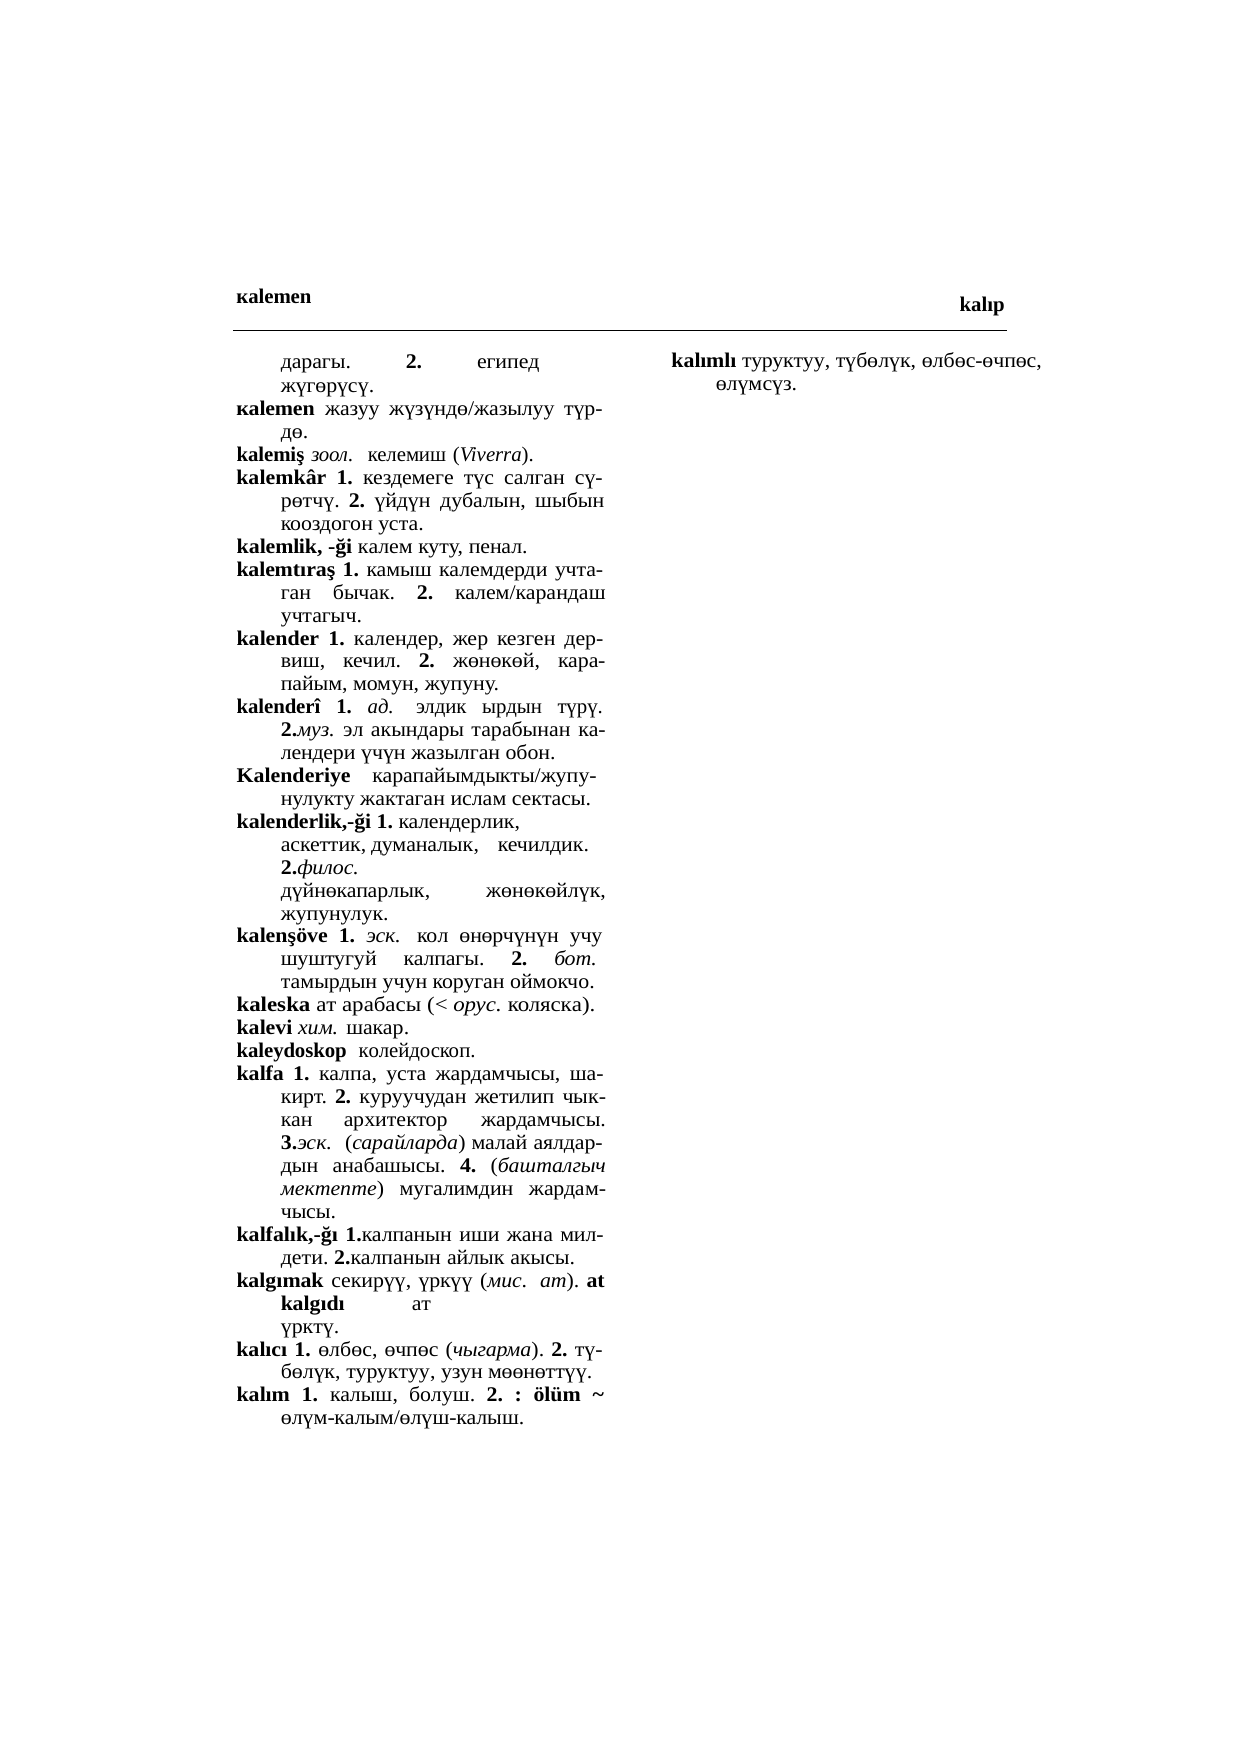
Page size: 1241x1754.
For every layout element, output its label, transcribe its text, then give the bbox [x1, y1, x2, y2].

text шуштугуй калпагы. 2. бот. [281, 947, 600, 971]
text kalıp [898, 292, 1065, 316]
text kalgıdı ат үрктү. [281, 1292, 431, 1338]
text дын анабашысы. 4. (башталгыч мектепте) мугалимдин жардам- чысы. [281, 1154, 606, 1223]
text kalemkâr 1. кездемеге түс салган сү- рөтчү. 2. үйдүн дубалын, шыбын [236, 466, 606, 512]
text өлүм-калым/өлүш-калыш. [281, 1406, 534, 1429]
text виш, кечил. 2. жөнөкөй, кара- пайым, момун, жупуну. [281, 649, 606, 695]
text ган бычак. 2. калем/карандаш учтагыч. [281, 581, 605, 627]
text kalgımak секирүү, үркүү (мис. ат). at [236, 1269, 606, 1292]
text kalfa 1. калпа, уста жардамчысы, ша- [236, 1062, 606, 1085]
text kalenşöve 1. эск. кол өнөрчүнүн учу [236, 925, 606, 947]
text дүйнөкапарлык, жөнөкөйлүк, жупунулук. [281, 879, 606, 925]
text кalemen [236, 284, 312, 308]
text нулукту жактаган ислам сектасы. [281, 787, 595, 810]
text kalımlı туруктуу, түбөлүк, өлбөс-өчпөс, [671, 349, 1065, 372]
text тамырдын учун коруган оймокчо. [281, 971, 597, 993]
text kaleska ат арабасы (< орус. коляска). [236, 993, 606, 1016]
text Kalenderiye карапайымдыкты/жупу- [236, 764, 606, 787]
text дарагы. 2. египед жүгөрүсү. [281, 349, 539, 397]
text kalender 1. календер, жер кезген дер- [236, 627, 606, 649]
text kaleydoskop колейдоскоп. [236, 1039, 606, 1062]
text kalevi хим. шакар. [236, 1016, 606, 1039]
text 2.муз. эл акындары тарабынан ка- лендери үчүн жазылган обон. [281, 718, 606, 764]
text kalıcı 1. өлбөс, өчпөс (чыгарма). 2. тү- бөлүк, туруктуу, узун мөөнөттүү. [236, 1338, 606, 1383]
text kalemiş зоол. келемиш (Viverra). [236, 443, 606, 466]
text кирт. 2. куруучудан жетилип чык- кан архитектор жардамчысы. 3.эск. (сарайларда) малай аялдар- [281, 1085, 606, 1154]
text өлүмсүз. [716, 372, 822, 395]
text kalenderlik,-ği 1. календерлик, аскеттик, думаналык, кечилдик. 2.филос. [236, 810, 606, 879]
text kalemtıraş 1. камыш калемдерди учта- [236, 558, 606, 581]
text кalemen жазуу жүзүндө/жазылуу түр- дө. [236, 397, 605, 443]
text kalfalık,-ğı 1.калпанын иши жана мил- дети. 2.калпанын айлык акысы. [236, 1223, 605, 1269]
text kalenderî 1. ад. элдик ырдын түрү. [236, 695, 606, 718]
text kalım 1. калыш, болуш. 2. : ölüm ~ [236, 1383, 606, 1406]
text кооздогон уста. [281, 512, 426, 535]
text kalemlik, -ği калем куту, пенал. [236, 535, 606, 558]
